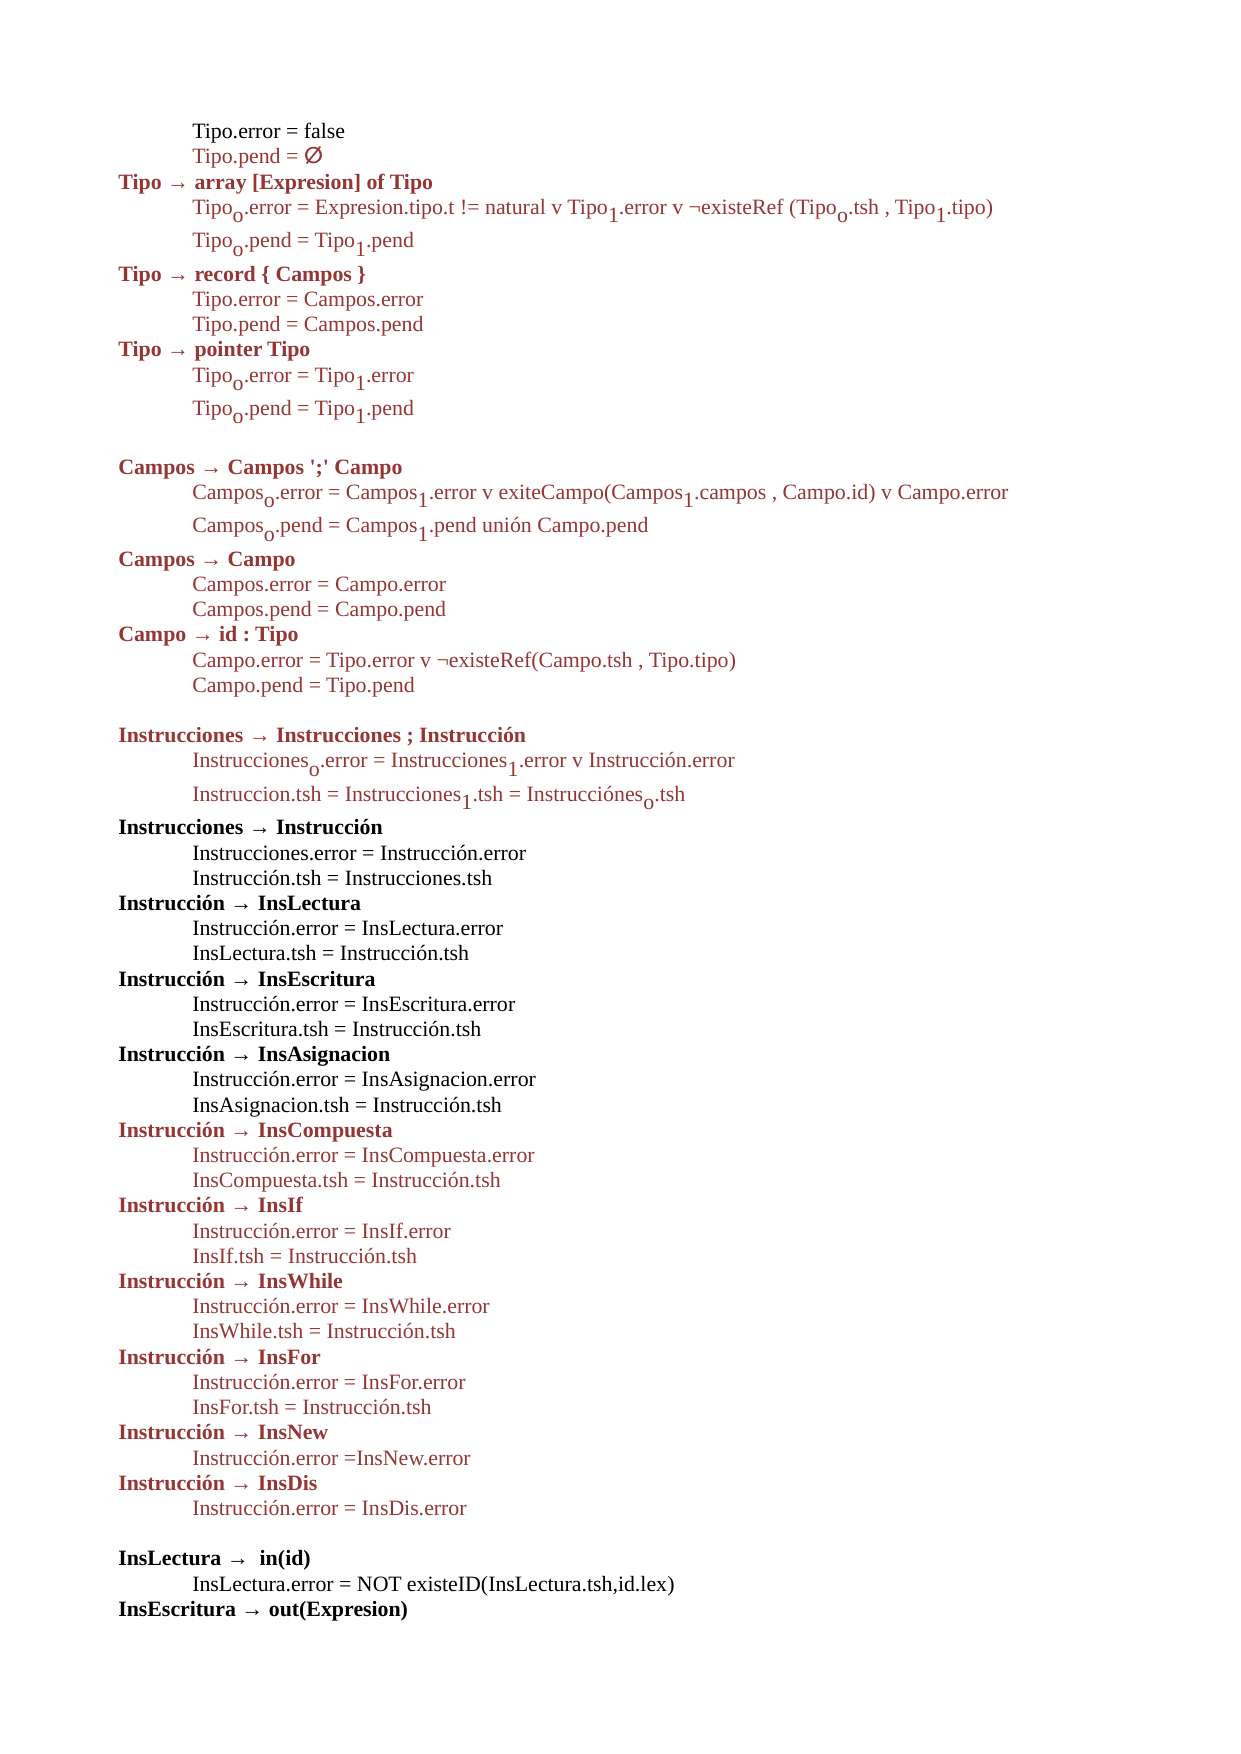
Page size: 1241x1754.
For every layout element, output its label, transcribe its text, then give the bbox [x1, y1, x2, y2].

text Tipoo.error = Expresion.tipo.t != natural v Tipo1.error v ¬existeRef (Tipoo.tsh , Tipo1.tipo) [118, 194, 1122, 227]
text Instruccioneso.error = Instrucciones1.error v Instrucción.error [118, 747, 1122, 781]
text Campo → id : Tipo [118, 621, 1122, 647]
text Tipo → record { Campos } [118, 261, 1122, 286]
text Instrucción.error = InsAsignacion.error [118, 1066, 1122, 1092]
text Tipo → pointer Tipo [118, 336, 1122, 362]
text InsLectura.error = NOT existeID(InsLectura.tsh,id.lex) [118, 1571, 1122, 1596]
text Camposo.pend = Campos1.pend unión Campo.pend [118, 512, 1122, 546]
text Tipo.error = false [118, 118, 1122, 143]
text Instrucción → InsAsignacion [118, 1041, 1122, 1066]
text InsEscritura.tsh = Instrucción.tsh [118, 1016, 1122, 1041]
text Instrucciones → Instrucción [118, 814, 1122, 839]
text Instrucción.error = InsCompuesta.error [118, 1142, 1122, 1167]
text InsLectura.tsh = Instrucción.tsh [118, 940, 1122, 966]
text Instrucción → InsEscritura [118, 966, 1122, 991]
text Camposo.error = Campos1.error v exiteCampo(Campos1.campos , Campo.id) v Campo.error [118, 479, 1122, 512]
text InsIf.tsh = Instrucción.tsh [118, 1243, 1122, 1268]
text Instrucción.error = InsEscritura.error [118, 991, 1122, 1016]
text Campos.error = Campo.error [118, 571, 1122, 596]
text Tipo.pend = ⵁ [118, 143, 1122, 169]
text Instrucción → InsIf [118, 1192, 1122, 1218]
text Instrucción.error =InsNew.error [118, 1444, 1122, 1470]
text Campos → Campos ';' Campo [118, 454, 1122, 479]
text Instrucciones → Instrucciones ; Instrucción [118, 722, 1122, 747]
text Instrucción → InsFor [118, 1344, 1122, 1369]
text Instrucción.error = InsLectura.error [118, 915, 1122, 940]
text Tipo.pend = Campos.pend [118, 311, 1122, 336]
text Tipoo.error = Tipo1.error [118, 362, 1122, 395]
text Instrucción.error = InsFor.error [118, 1369, 1122, 1394]
text Instrucción → InsWhile [118, 1268, 1122, 1293]
text Campo.pend = Tipo.pend [192, 672, 1122, 697]
text Instrucción.error = InsDis.error [118, 1495, 1122, 1520]
text Tipo → array [Expresion] of Tipo [118, 169, 1122, 194]
text Instruccion.tsh = Instrucciones1.tsh = Instruccióneso.tsh [118, 781, 1122, 814]
text Instrucción → InsDis [118, 1470, 1122, 1495]
text InsCompuesta.tsh = Instrucción.tsh [118, 1167, 1122, 1192]
text InsFor.tsh = Instrucción.tsh [118, 1394, 1122, 1419]
text InsWhile.tsh = Instrucción.tsh [118, 1318, 1122, 1344]
text Tipoo.pend = Tipo1.pend [118, 395, 1122, 428]
text Instrucción → InsNew [118, 1419, 1122, 1444]
text InsAsignacion.tsh = Instrucción.tsh [118, 1092, 1122, 1117]
text Campo.error = Tipo.error v ¬existeRef(Campo.tsh , Tipo.tipo) [192, 647, 1122, 672]
text Instrucciones.error = Instrucción.error [118, 839, 1122, 865]
text Instrucción → InsCompuesta [118, 1117, 1122, 1142]
text InsLectura → in(id) [118, 1545, 1122, 1571]
text Instrucción.error = InsIf.error [118, 1218, 1122, 1243]
text InsEscritura → out(Expresion) [118, 1596, 1122, 1621]
text Instrucción → InsLectura [118, 890, 1122, 915]
text Campos.pend = Campo.pend [118, 596, 1122, 621]
text Tipo.error = Campos.error [118, 286, 1122, 311]
text Tipoo.pend = Tipo1.pend [118, 227, 1122, 261]
text Instrucción.error = InsWhile.error [118, 1293, 1122, 1318]
text Campos → Campo [118, 546, 1122, 571]
text Instrucción.tsh = Instrucciones.tsh [118, 865, 1122, 890]
